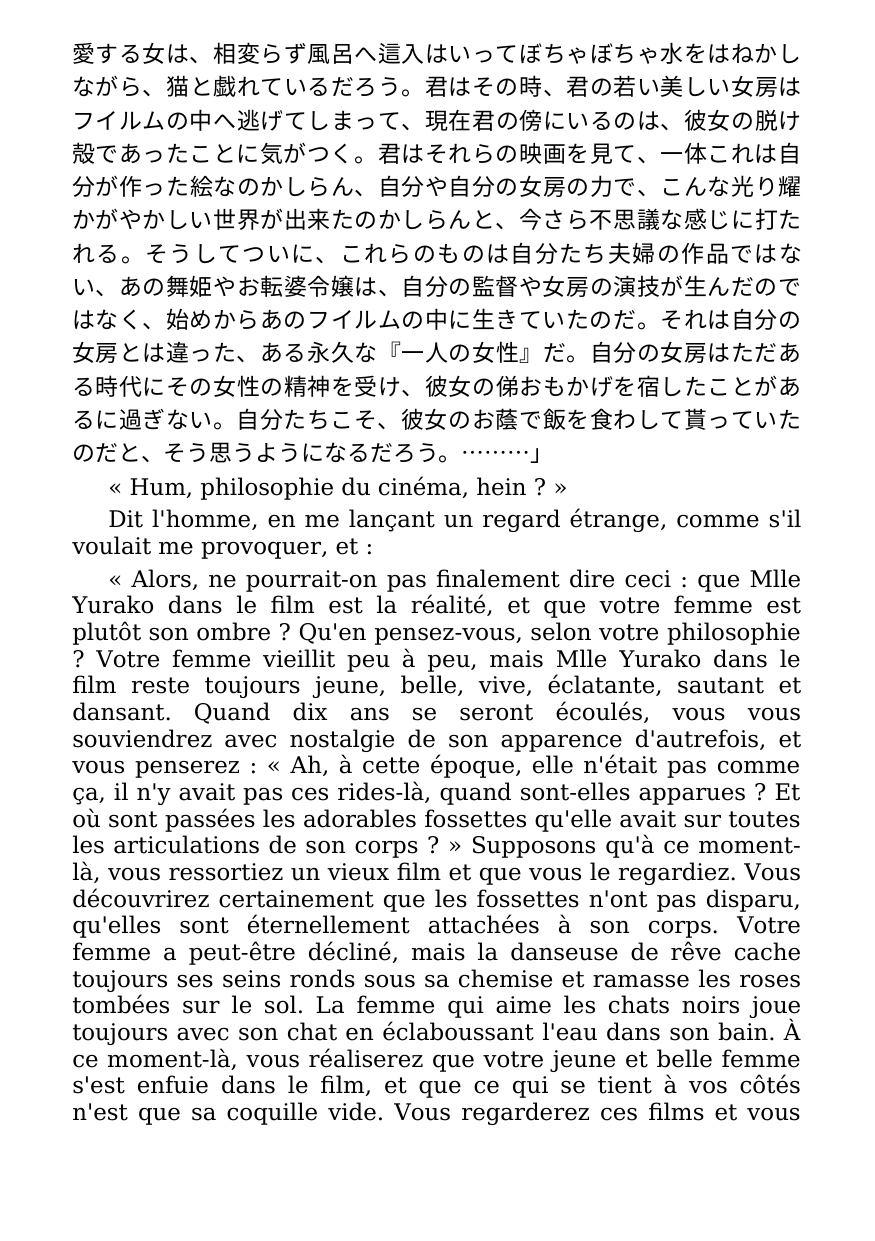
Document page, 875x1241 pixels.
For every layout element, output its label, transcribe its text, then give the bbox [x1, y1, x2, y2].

text Dit l'homme, en me lançant un regard étrange, comme s'il voulait me provoquer, et : [72, 507, 802, 560]
text 愛する女は、相変らず風呂へ這入はいってぼちゃぼちゃ水をはねかしながら、猫と戯れているだろう。君はその時、君の若い美しい女房はフイルムの中へ逃げてしまって、現在君の傍にいるのは、彼女の脱け殻であったことに気がつく。君はそれらの映画を見て、一体これは自分が作った絵なのかしらん、自分や自分の女房の力で、こんな光り耀かがやかしい世界が出来たのかしらんと、今さら不思議な感じに打たれる。そうしてついに、これらのものは自分たち夫婦の作品ではない、あの舞姫やお転婆令嬢は、自分の監督や女房の演技が生んだのではなく、始めからあのフイルムの中に生きていたのだ。それは自分の女房とは違った、ある永久な『一人の女性』だ。自分の女房はただある時代にその女性の精神を受け、彼女の俤おもかげを宿したことがあるに過ぎない。自分たちこそ、彼女のお蔭で飯を食わして貰っていたのだと、そう思うようになるだろう。………」 [72, 36, 802, 468]
text « Alors, ne pourrait-on pas finalement dire ceci : que Mlle Yurako dans le film est la réalité, et que votre femme est plutôt son ombre ? Qu'en pensez-vous, selon votre philosophie ? Votre femme vieillit peu à peu, mais Mlle Yurako dans le film reste toujours jeune, belle, vive, éclatante, sautant et dansant. Quand dix ans se seront écoulés, vous vous souviendrez avec nostalgie de son apparence d'autrefois, et vous penserez : « Ah, à cette époque, elle n'était pas comme ça, il n'y avait pas ces rides-là, quand sont-elles apparues ? Et où sont passées les adorables fossettes qu'elle avait sur toutes les articulations de son corps ? » Supposons qu'à ce moment-là, vous ressortiez un vieux film et que vous le regardiez. Vous découvrirez certainement que les fossettes n'ont pas disparu, qu'elles sont éternellement attachées à son corps. Votre femme a peut-être décliné, mais la danseuse de rêve cache toujours ses seins ronds sous sa chemise et ramasse les roses tombées sur le sol. La femme qui aime les chats noirs joue toujours avec son chat en éclaboussant l'eau dans son bain. À ce moment-là, vous réaliserez que votre jeune et belle femme s'est enfuie dans le film, et que ce qui se tient à vos côtés n'est que sa coquille vide. Vous regarderez ces films et vous [72, 566, 802, 1126]
text « Hum, philosophie du cinéma, hein ? » [72, 474, 802, 501]
